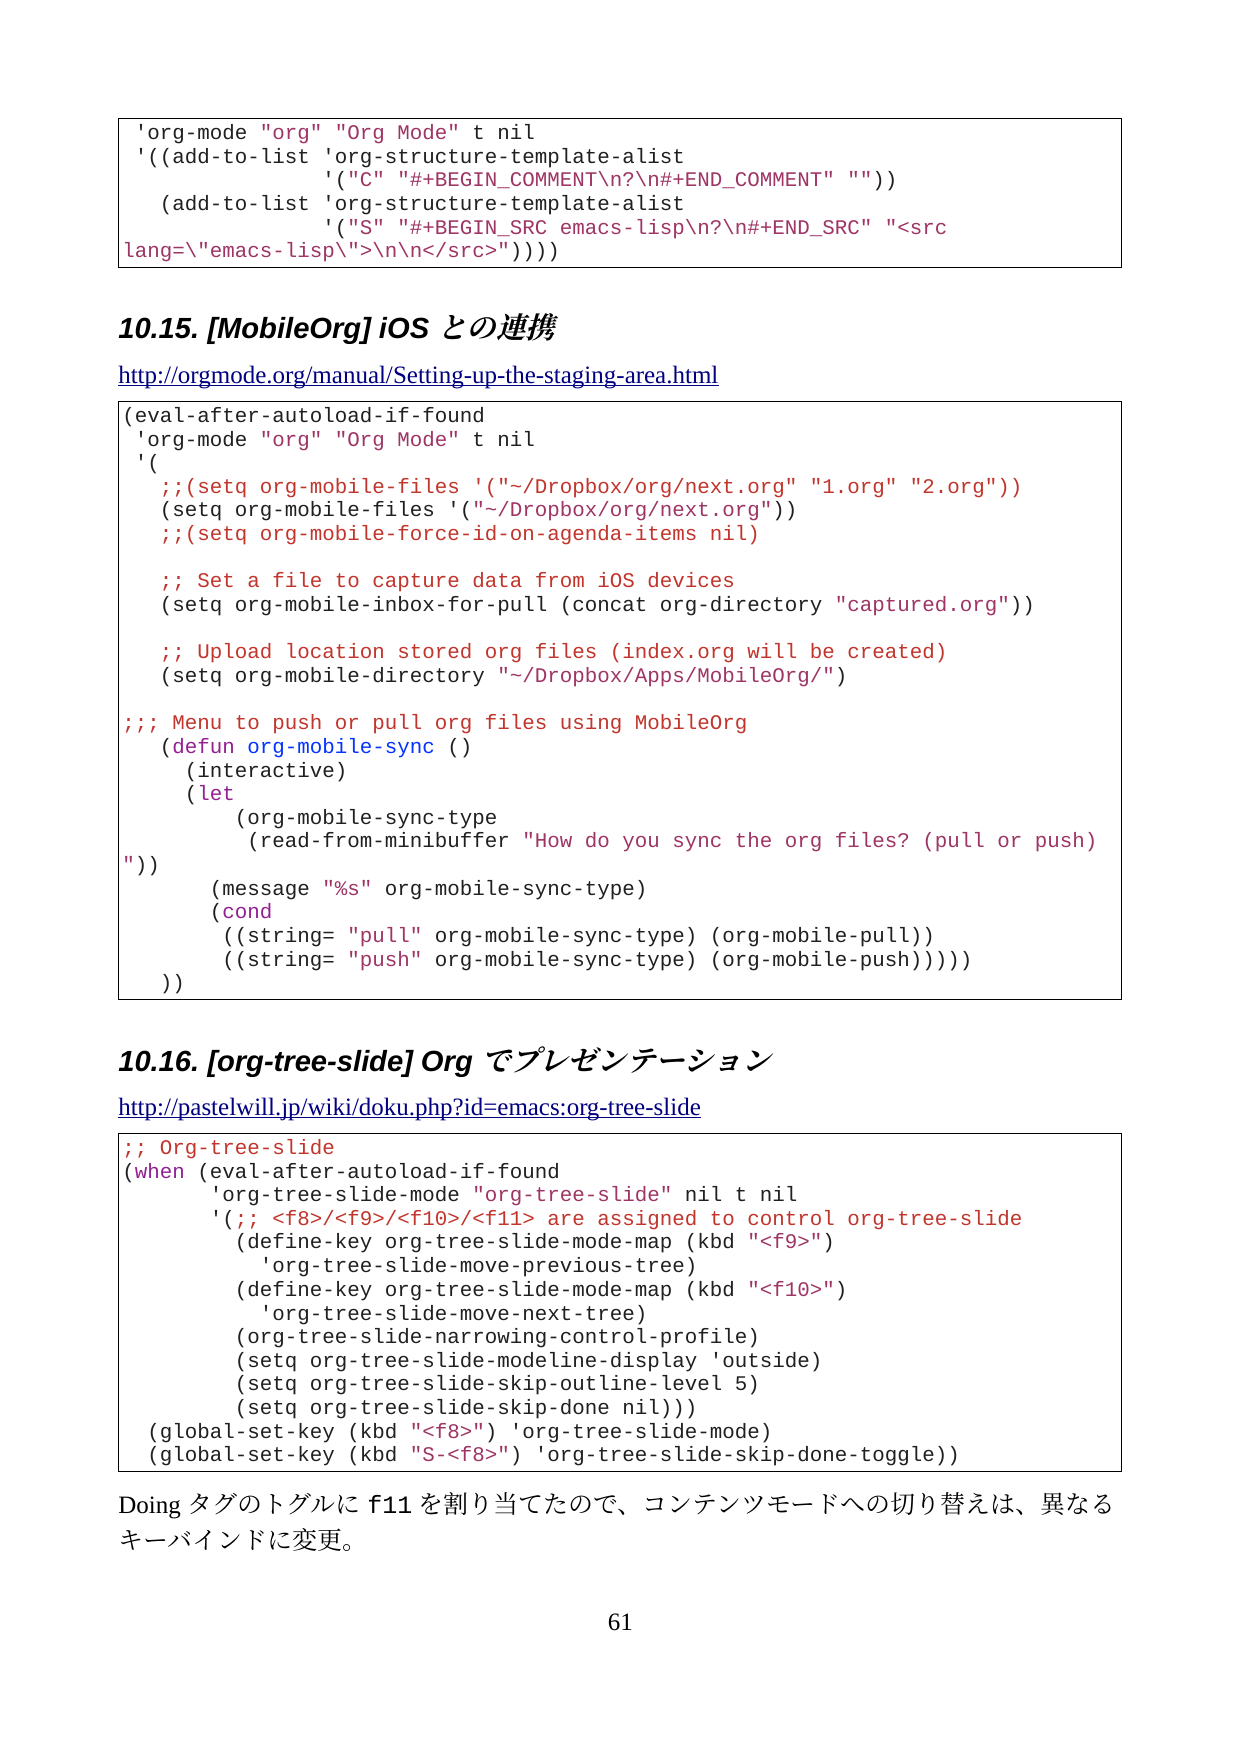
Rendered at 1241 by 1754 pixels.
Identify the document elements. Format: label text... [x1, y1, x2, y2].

text (add-to-list 'org-structure-template-alist [119, 189, 1121, 213]
text '( [119, 448, 1121, 472]
subtitle [org-tree-slide] Org でプレゼンテーション [118, 1037, 1122, 1079]
text (setq org-mobile-inbox-for-pull (concat org-directory "captured.org")) [119, 590, 1121, 614]
text http://orgmode.org/manual/Setting-up-the-staging-area.html [118, 360, 1122, 388]
text (setq org-tree-slide-skip-outline-level 5) [119, 1369, 1121, 1393]
text (when (eval-after-autoload-if-found [119, 1157, 1121, 1180]
text Doing タグのトグルに f11 を割り当てたので、コンテンツモードへの切り替えは、異なるキーバインドに変更。 [118, 1484, 1122, 1557]
text ;;(setq org-mobile-force-id-on-agenda-items nil) [119, 519, 1121, 543]
text (setq org-mobile-directory "~/Dropbox/Apps/MobileOrg/") [119, 661, 1121, 685]
text (org-tree-slide-narrowing-control-profile) [119, 1322, 1121, 1346]
text ;; Set a file to capture data from iOS devices [119, 566, 1121, 590]
text ;;; Menu to push or pull org files using MobileOrg [119, 708, 1121, 732]
text ;;(setq org-mobile-files '("~/Dropbox/org/next.org" "1.org" "2.org")) [119, 472, 1121, 496]
text (let [119, 779, 1121, 803]
text (defun org-mobile-sync () [119, 732, 1121, 756]
text (setq org-mobile-files '("~/Dropbox/org/next.org")) [119, 496, 1121, 519]
text (setq org-tree-slide-modeline-display 'outside) [119, 1346, 1121, 1369]
text (define-key org-tree-slide-mode-map (kbd "<f10>") [119, 1275, 1121, 1298]
text ;; Upload location stored org files (index.org will be created) [119, 637, 1121, 661]
text '((add-to-list 'org-structure-template-alist [119, 142, 1121, 165]
text (global-set-key (kbd "S-<f8>") 'org-tree-slide-skip-done-toggle)) [119, 1440, 1121, 1471]
subtitle [MobileOrg] iOS との連携 [118, 305, 1122, 347]
text http://pastelwill.jp/wiki/doku.php?id=emacs:org-tree-slide [118, 1092, 1122, 1121]
text (read-from-minibuffer "How do you sync the org files? (pull or push) ")) [119, 827, 1121, 874]
text 'org-mode "org" "Org Mode" t nil [119, 119, 1121, 142]
text ((string= "pull" org-mobile-sync-type) (org-mobile-pull)) [119, 921, 1121, 945]
text 'org-mode "org" "Org Mode" t nil [119, 424, 1121, 448]
text '("C" "#+BEGIN_COMMENT\n?\n#+END_COMMENT" "")) [119, 165, 1121, 189]
text (setq org-tree-slide-skip-done nil))) [119, 1393, 1121, 1417]
text (eval-after-autoload-if-found [119, 402, 1121, 424]
text (message "%s" org-mobile-sync-type) [119, 874, 1121, 897]
text (org-mobile-sync-type [119, 803, 1121, 827]
text 'org-tree-slide-move-next-tree) [119, 1298, 1121, 1322]
text 'org-tree-slide-move-previous-tree) [119, 1251, 1121, 1275]
text (cond [119, 897, 1121, 921]
text '("S" "#+BEGIN_SRC emacs-lisp\n?\n#+END_SRC" "<src lang=\"emacs-lisp\">\n\n</src>")))) [119, 213, 1121, 267]
text ((string= "push" org-mobile-sync-type) (org-mobile-push))))) [119, 945, 1121, 968]
text ;; Org-tree-slide [119, 1134, 1121, 1157]
text (interactive) [119, 756, 1121, 779]
text )) [119, 968, 1121, 999]
text '(;; <f8>/<f9>/<f10>/<f11> are assigned to control org-tree-slide [119, 1204, 1121, 1228]
text (define-key org-tree-slide-mode-map (kbd "<f9>") [119, 1228, 1121, 1251]
text (global-set-key (kbd "<f8>") 'org-tree-slide-mode) [119, 1417, 1121, 1440]
text 'org-tree-slide-mode "org-tree-slide" nil t nil [119, 1180, 1121, 1204]
